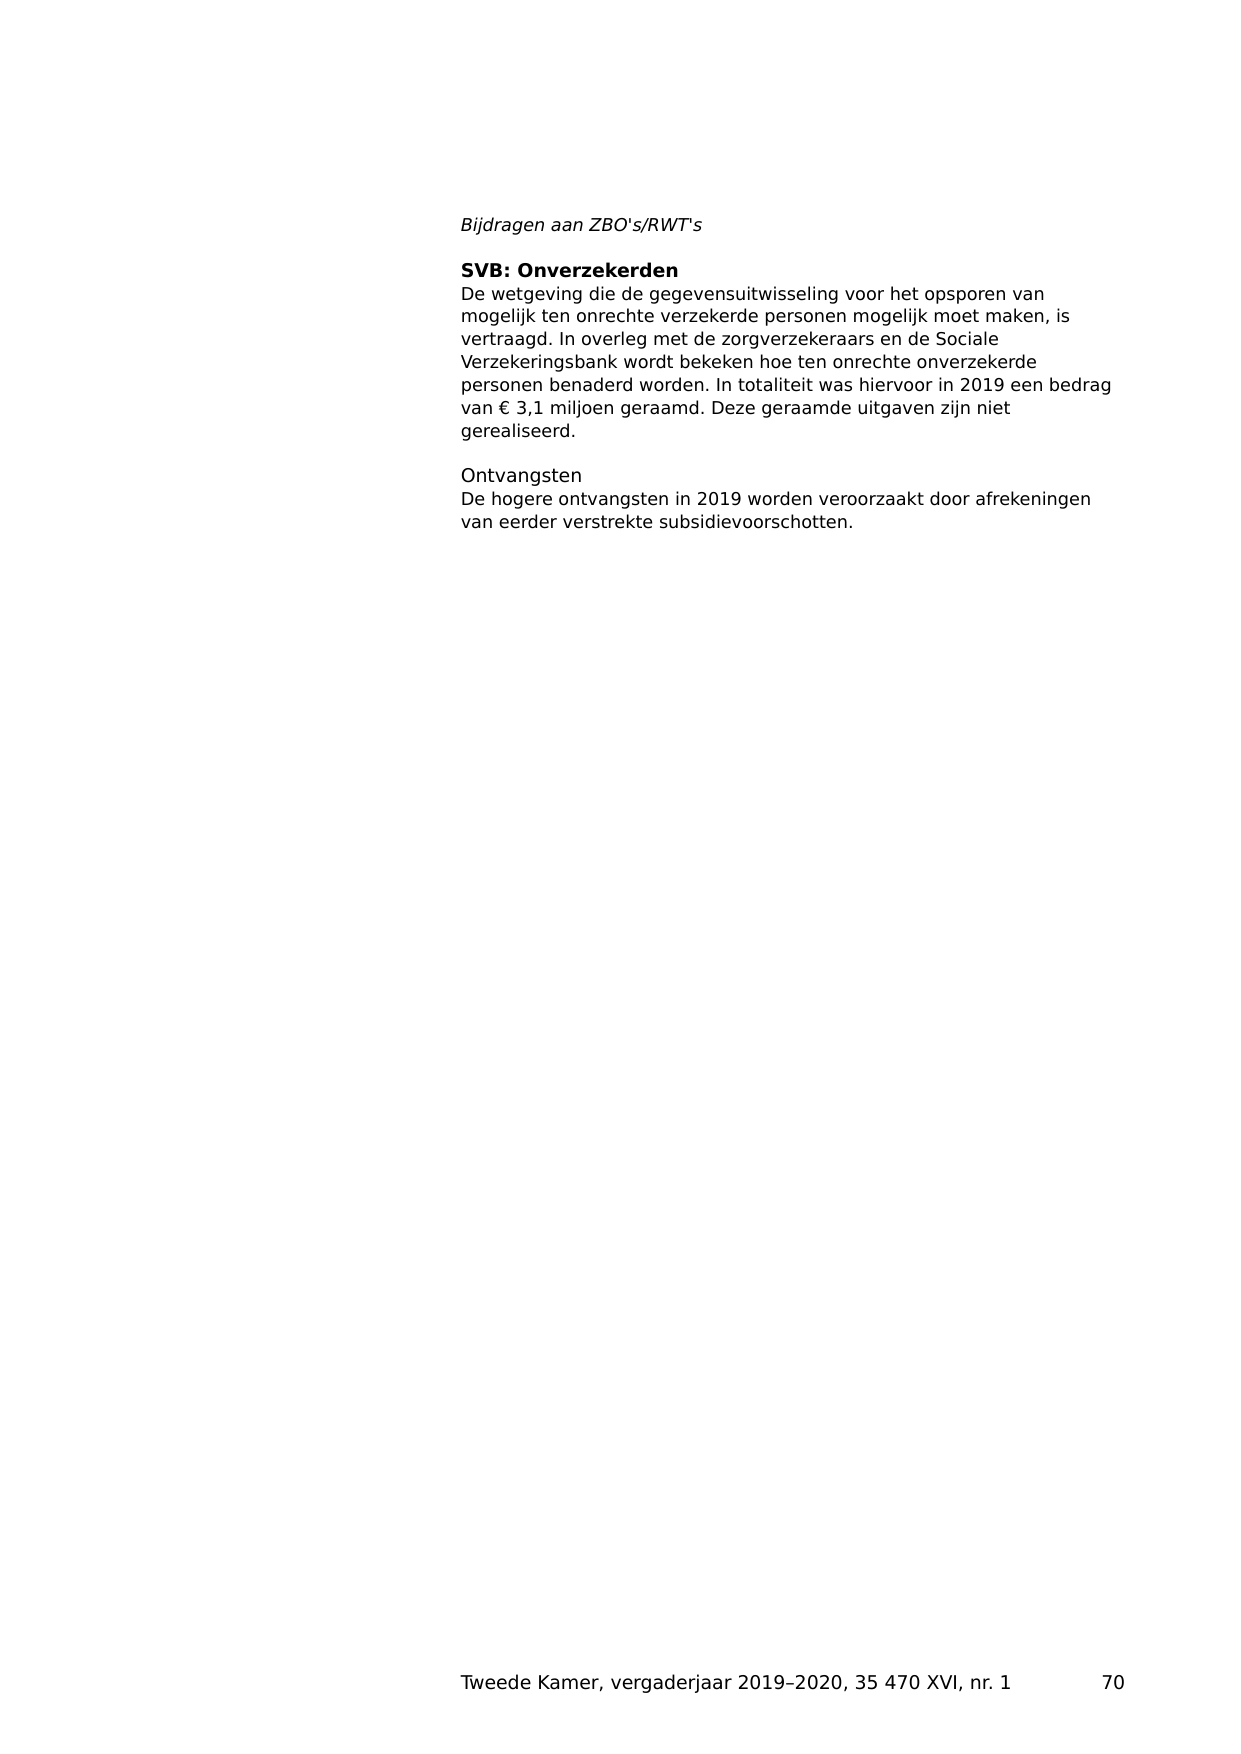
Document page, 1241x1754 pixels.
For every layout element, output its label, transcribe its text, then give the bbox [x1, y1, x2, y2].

text De wetgeving die de gegevensuitwisseling voor het opsporen van mogelijk ten onrechte verzekerde personen mogelijk moet maken, is vertraagd. In overleg met de zorgverzekeraars en de Sociale Verzekeringsbank wordt bekeken hoe ten onrechte onverzekerde personen benaderd worden. In totaliteit was hiervoor in 2019 een bedrag van € 3,1 miljoen geraamd. Deze geraamde uitgaven zijn niet gerealiseerd. [461, 282, 1125, 442]
title Ontvangsten [461, 465, 1125, 487]
text De hogere ontvangsten in 2019 worden veroorzaakt door afrekeningen van eerder verstrekte subsidievoorschotten. [461, 487, 1125, 533]
text Bijdragen aan ZBO's/RWT's [461, 213, 1125, 236]
text SVB: Onverzekerden [461, 238, 1125, 282]
